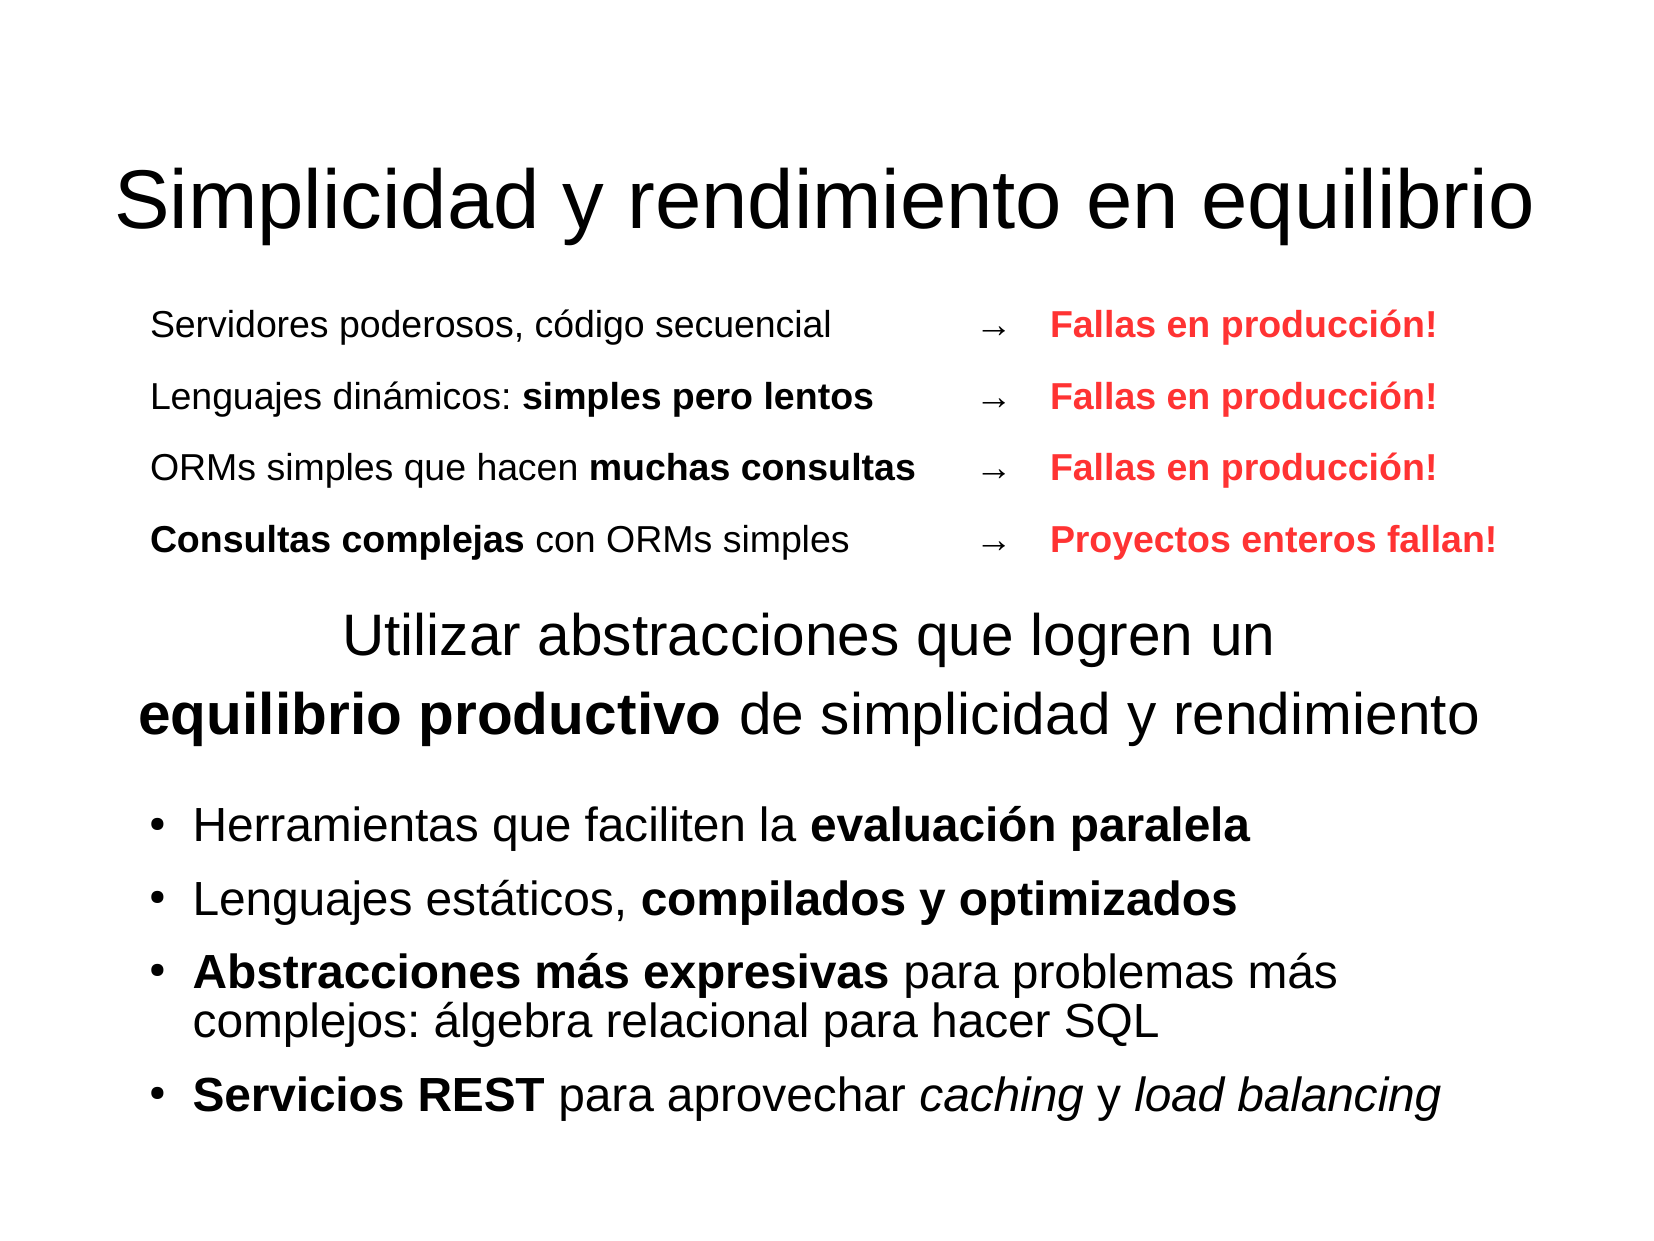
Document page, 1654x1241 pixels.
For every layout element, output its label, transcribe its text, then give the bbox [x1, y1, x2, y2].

title Simplicidad y rendimiento en equilibrio [80, 96, 1569, 304]
list Servidores poderosos, código secuencial → Fallas en producción! Lenguajes dinámicos: simples pero lentos → Fallas en producción! ORMs simples que hacen muchas consultas → Fallas en producción! Consultas complejas con ORMs simples → Proyectos enteros fallan! [150, 303, 1501, 586]
list Utilizar abstracciones que logren un equilibrio productivo de simplicidad y rendimiento [134, 615, 1485, 752]
list Herramientas que faciliten la evaluación paralela Lenguajes estáticos, compilados y optimizados Abstracciones más expresivas para problemas más complejos: álgebra relacional para hacer SQL Servicios REST para aprovechar caching y load balancing [134, 802, 1485, 1126]
